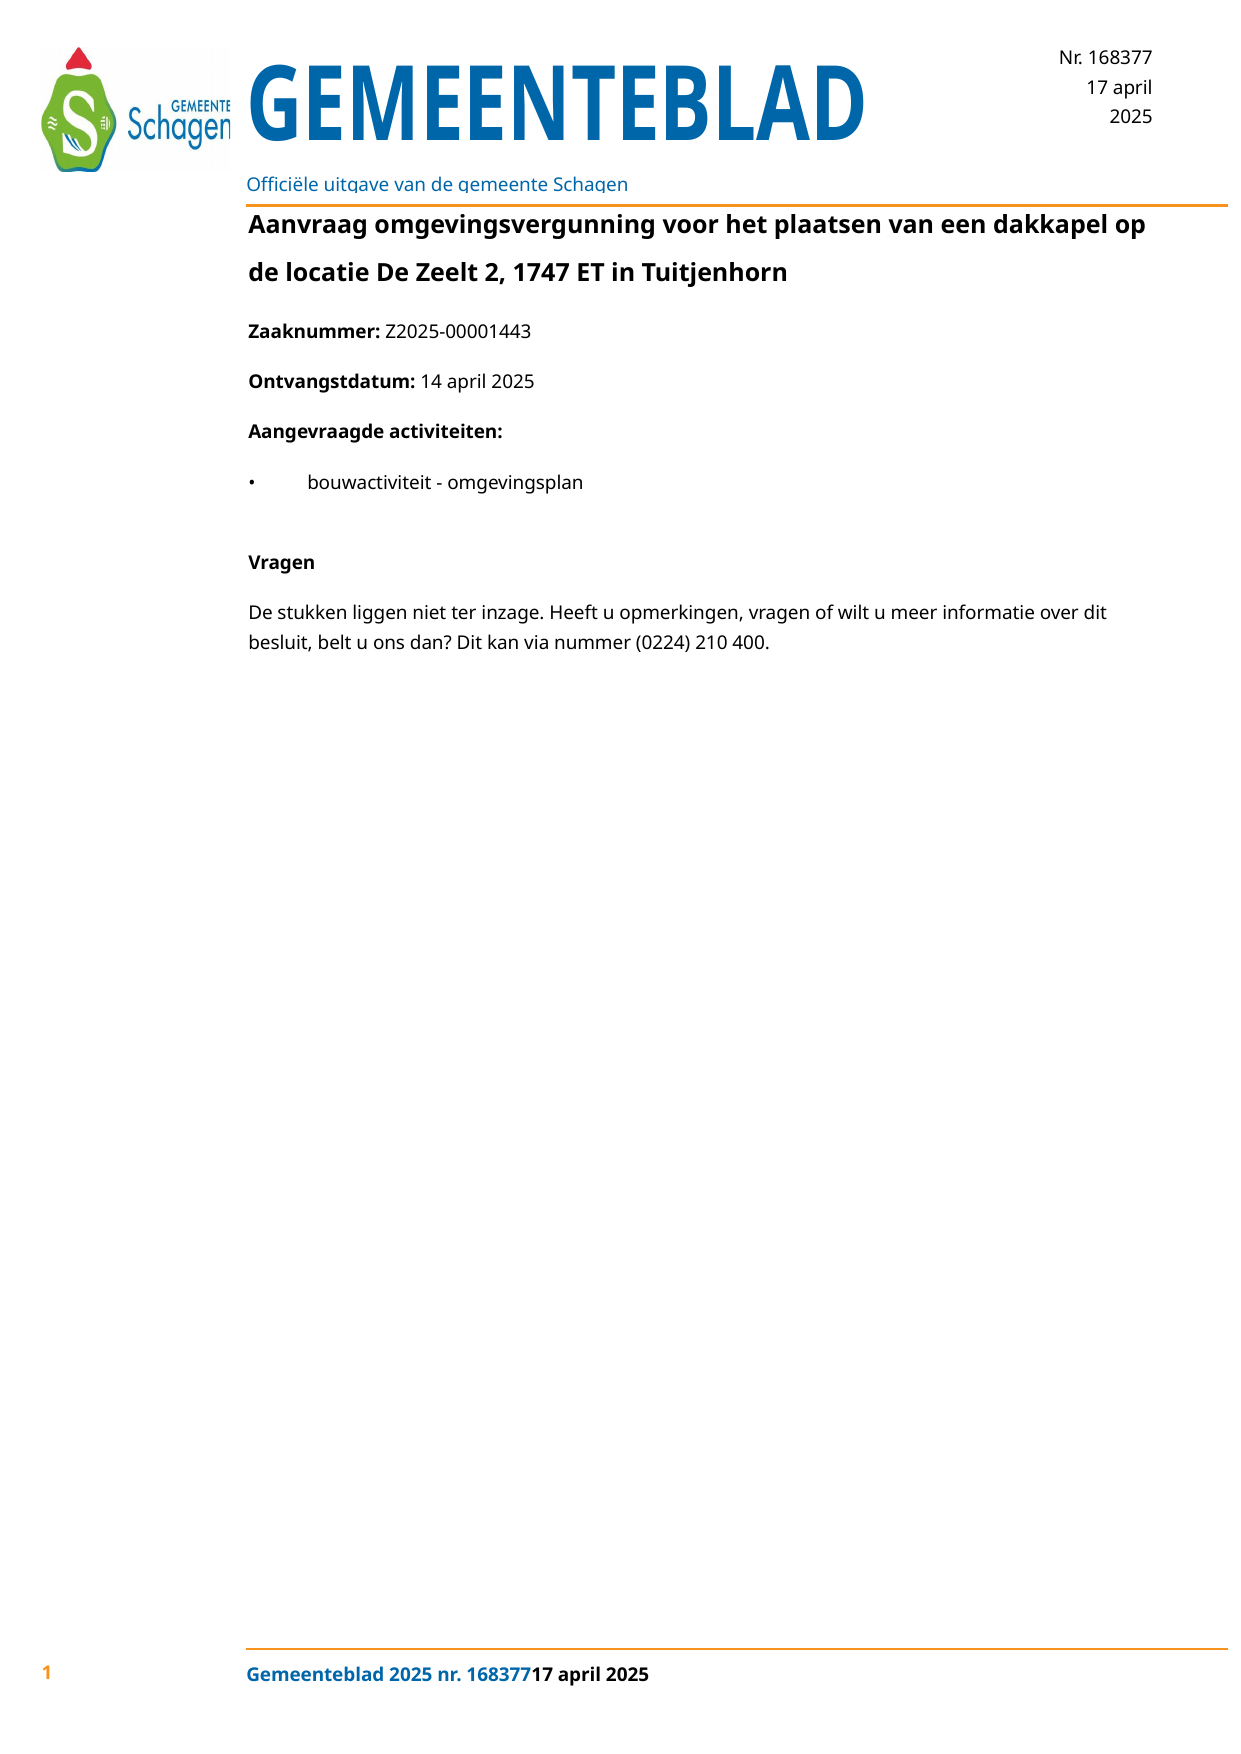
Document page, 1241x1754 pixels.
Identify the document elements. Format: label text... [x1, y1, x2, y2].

text Zaaknummer: Z2025-00001443 [248, 318, 1152, 344]
list bouwactiviteit - omgevingsplan [248, 469, 1152, 495]
text Vragen [248, 549, 1152, 575]
text De stukken liggen niet ter inzage. Heeft u opmerkingen, vragen of wilt u meer informatie over dit besluit, belt u ons dan? Dit kan via nummer (0224) 210 400. [248, 599, 1152, 655]
picture [41, 47, 231, 172]
text Aangevraagde activiteiten: [248, 419, 1152, 444]
text Ontvangstdatum: 14 april 2025 [248, 368, 1152, 394]
text Aanvraag omgevingsvergunning voor het plaatsen van een dakkapel op de locatie De Zeelt 2, 1747 ET in Tuitjenhorn [248, 207, 1152, 288]
